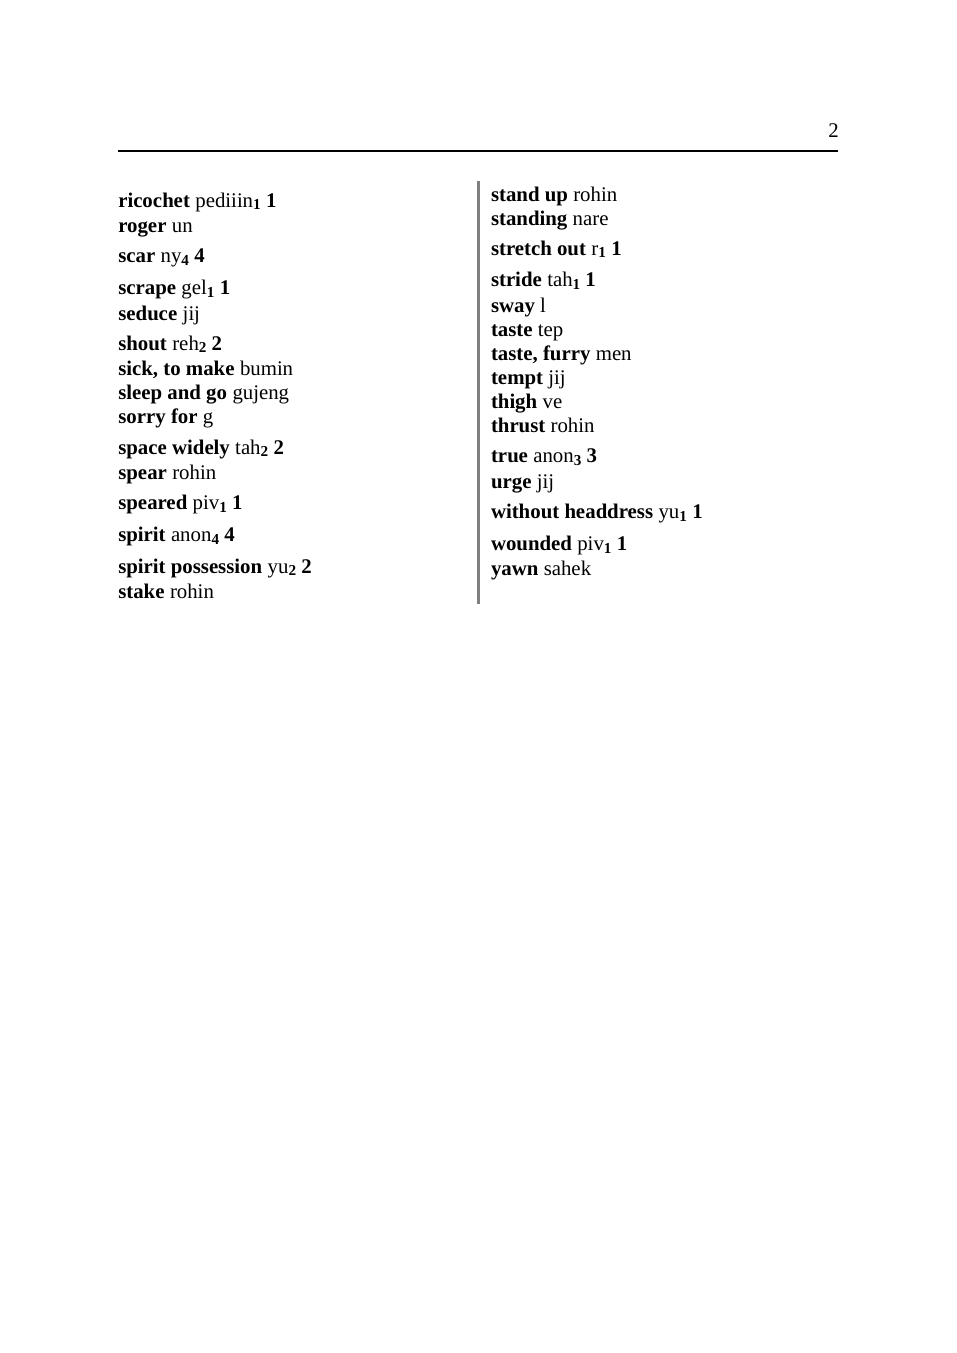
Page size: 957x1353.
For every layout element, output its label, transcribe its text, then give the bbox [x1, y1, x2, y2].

text thrust rohin [491, 413, 838, 437]
text stretch out r1 1 [491, 229, 838, 261]
text tempt jij [491, 365, 838, 389]
text speared piv1 1 [118, 484, 466, 516]
text spirit possession yu2 2 [118, 547, 466, 579]
text shout reh2 2 [118, 324, 466, 356]
text stride tah1 1 [491, 261, 838, 293]
text spear rohin [118, 460, 466, 484]
text taste tep [491, 317, 838, 341]
text spirit anon4 4 [118, 516, 466, 547]
text stand up rohin [491, 181, 838, 206]
text space widely tah2 2 [118, 428, 466, 460]
text ricochet pediiin1 1 [118, 181, 466, 213]
text stake rohin [118, 579, 466, 603]
text standing nare [491, 206, 838, 229]
text scar ny4 4 [118, 237, 466, 269]
text taste, furry men [491, 341, 838, 365]
text without headdress yu1 1 [491, 493, 838, 525]
text yawn sahek [491, 556, 838, 580]
text roger un [118, 213, 466, 237]
text thigh ve [491, 389, 838, 413]
text scrape gel1 1 [118, 269, 466, 301]
text wounded piv1 1 [491, 525, 838, 556]
text sway l [491, 293, 838, 317]
text true anon3 3 [491, 437, 838, 469]
text seduce jij [118, 301, 466, 324]
text sleep and go gujeng [118, 380, 466, 404]
text urge jij [491, 469, 838, 493]
text sorry for g [118, 404, 466, 428]
text sick, to make bumin [118, 356, 466, 380]
